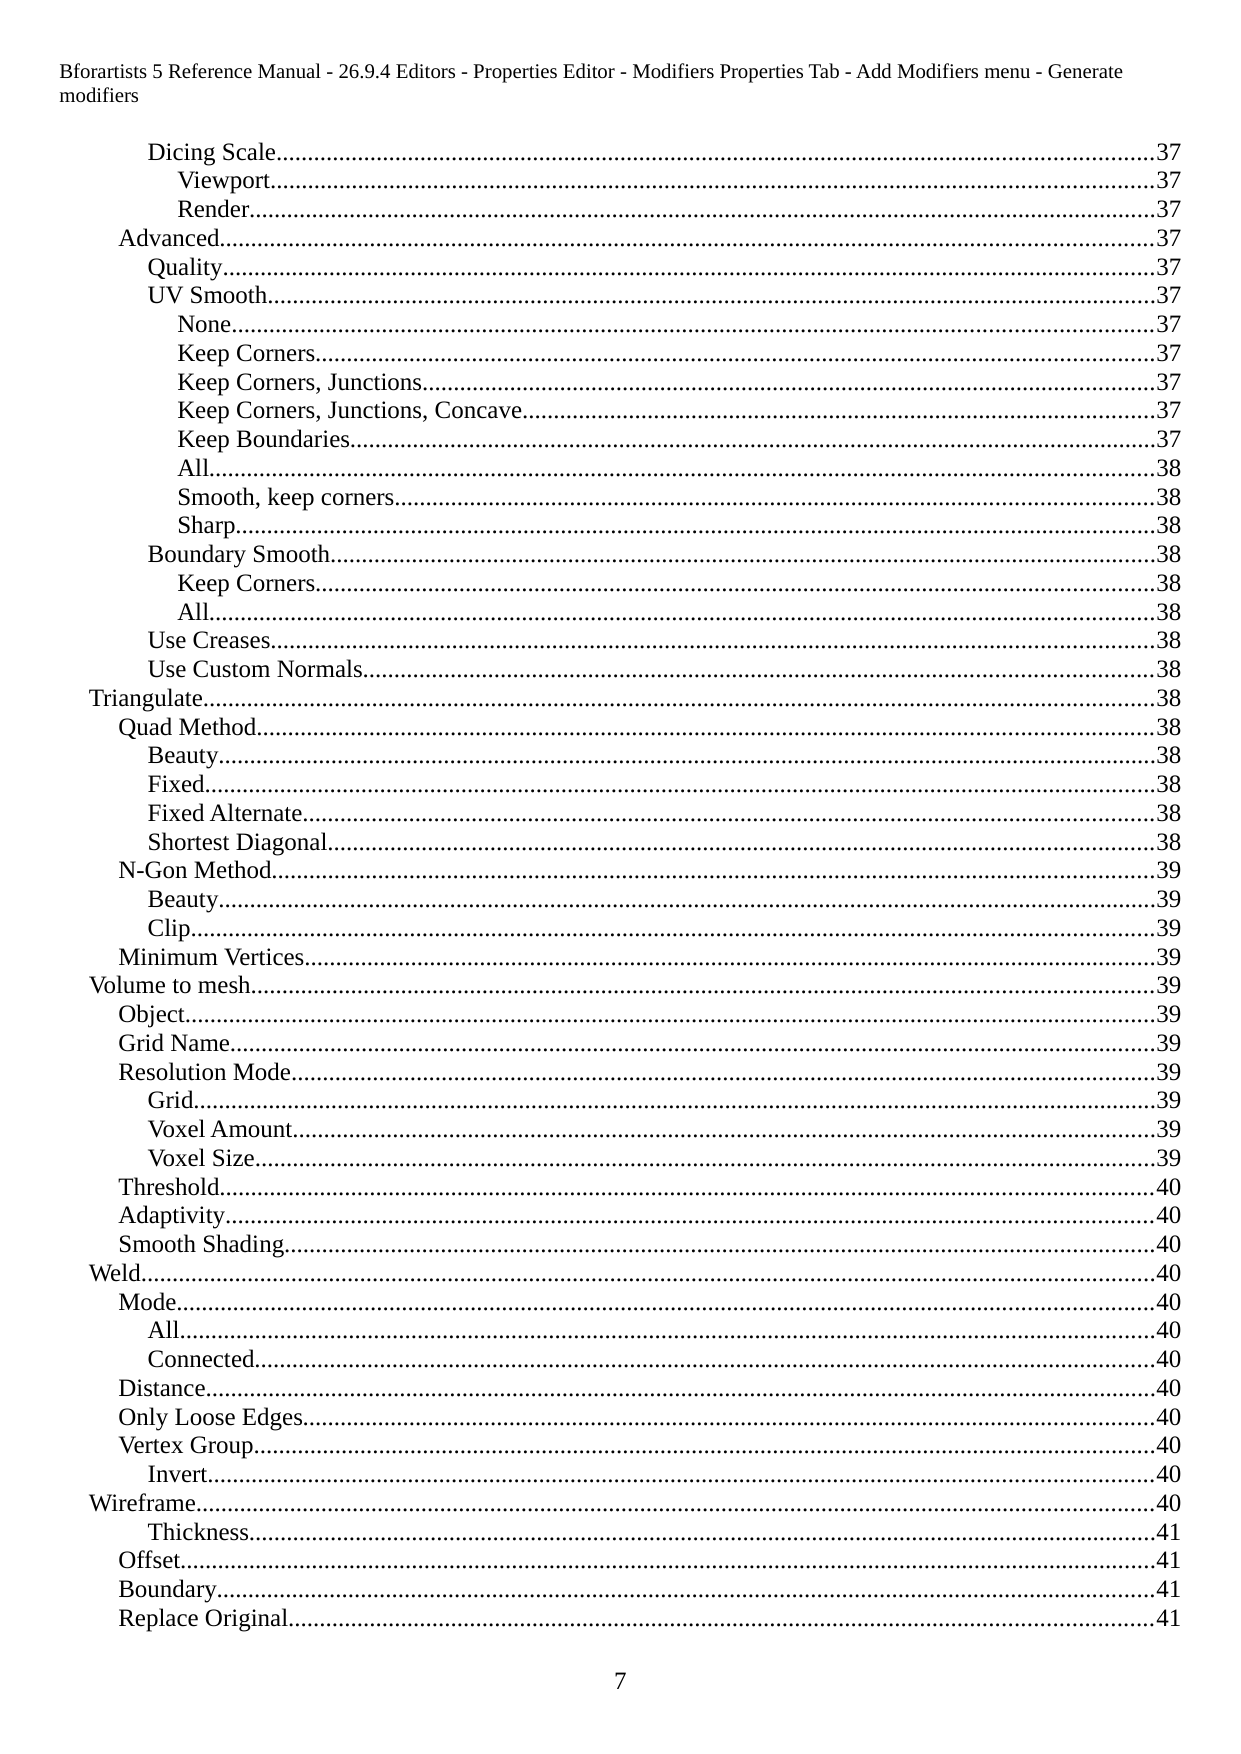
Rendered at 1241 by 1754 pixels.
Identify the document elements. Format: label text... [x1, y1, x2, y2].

text Grid Name 39 [118, 1028, 1181, 1057]
text Beauty 39 [147, 884, 1181, 913]
text All 38 [177, 453, 1181, 482]
text Voxel Size 39 [147, 1143, 1181, 1172]
text Viewport 37 [177, 165, 1181, 194]
text N-Gon Method 39 [118, 855, 1181, 884]
text Shortest Diagonal 38 [147, 827, 1181, 855]
text Boundary 41 [118, 1574, 1181, 1603]
text Beauty 38 [147, 740, 1181, 769]
text All 40 [147, 1315, 1181, 1344]
text UV Smooth 37 [147, 280, 1181, 309]
text All 38 [177, 597, 1181, 625]
text Smooth Shading 40 [118, 1229, 1181, 1258]
text Keep Boundaries 37 [177, 424, 1181, 453]
text None 37 [177, 309, 1181, 338]
text Connected 40 [147, 1344, 1181, 1373]
text Thickness 41 [147, 1517, 1181, 1545]
text Keep Corners 38 [177, 568, 1181, 597]
text Distance 40 [118, 1373, 1181, 1402]
text Keep Corners 37 [177, 338, 1181, 367]
text Mode 40 [118, 1287, 1181, 1315]
text Voxel Amount 39 [147, 1114, 1181, 1143]
text Smooth, keep corners 38 [177, 482, 1181, 510]
text Minimum Vertices 39 [118, 942, 1181, 970]
text Boundary Smooth 38 [147, 539, 1181, 568]
text Quality 37 [147, 252, 1181, 280]
text Invert 40 [147, 1459, 1181, 1488]
text Only Loose Edges 40 [118, 1402, 1181, 1430]
text Render 37 [177, 194, 1181, 223]
text Keep Corners, Junctions, Concave 37 [177, 395, 1181, 424]
text Dicing Scale 37 [147, 137, 1181, 165]
text Triangulate 38 [88, 683, 1181, 712]
text Advanced 37 [118, 223, 1181, 252]
text Fixed Alternate 38 [147, 798, 1181, 827]
text Object 39 [118, 999, 1181, 1028]
text Adaptivity 40 [118, 1200, 1181, 1229]
text Replace Original 41 [118, 1603, 1181, 1632]
text Use Custom Normals 38 [147, 654, 1181, 683]
text Keep Corners, Junctions 37 [177, 367, 1181, 395]
text Quad Method 38 [118, 712, 1181, 740]
text Fixed 38 [147, 769, 1181, 798]
text Sharp 38 [177, 510, 1181, 539]
text Use Creases 38 [147, 625, 1181, 654]
text Threshold 40 [118, 1172, 1181, 1200]
text Weld 40 [88, 1258, 1181, 1287]
text Grid 39 [147, 1085, 1181, 1114]
text Clip 39 [147, 913, 1181, 942]
text Volume to mesh 39 [88, 970, 1181, 999]
text Wireframe 40 [88, 1488, 1181, 1517]
text Resolution Mode 39 [118, 1057, 1181, 1085]
text Offset 41 [118, 1545, 1181, 1574]
text Vertex Group 40 [118, 1430, 1181, 1459]
